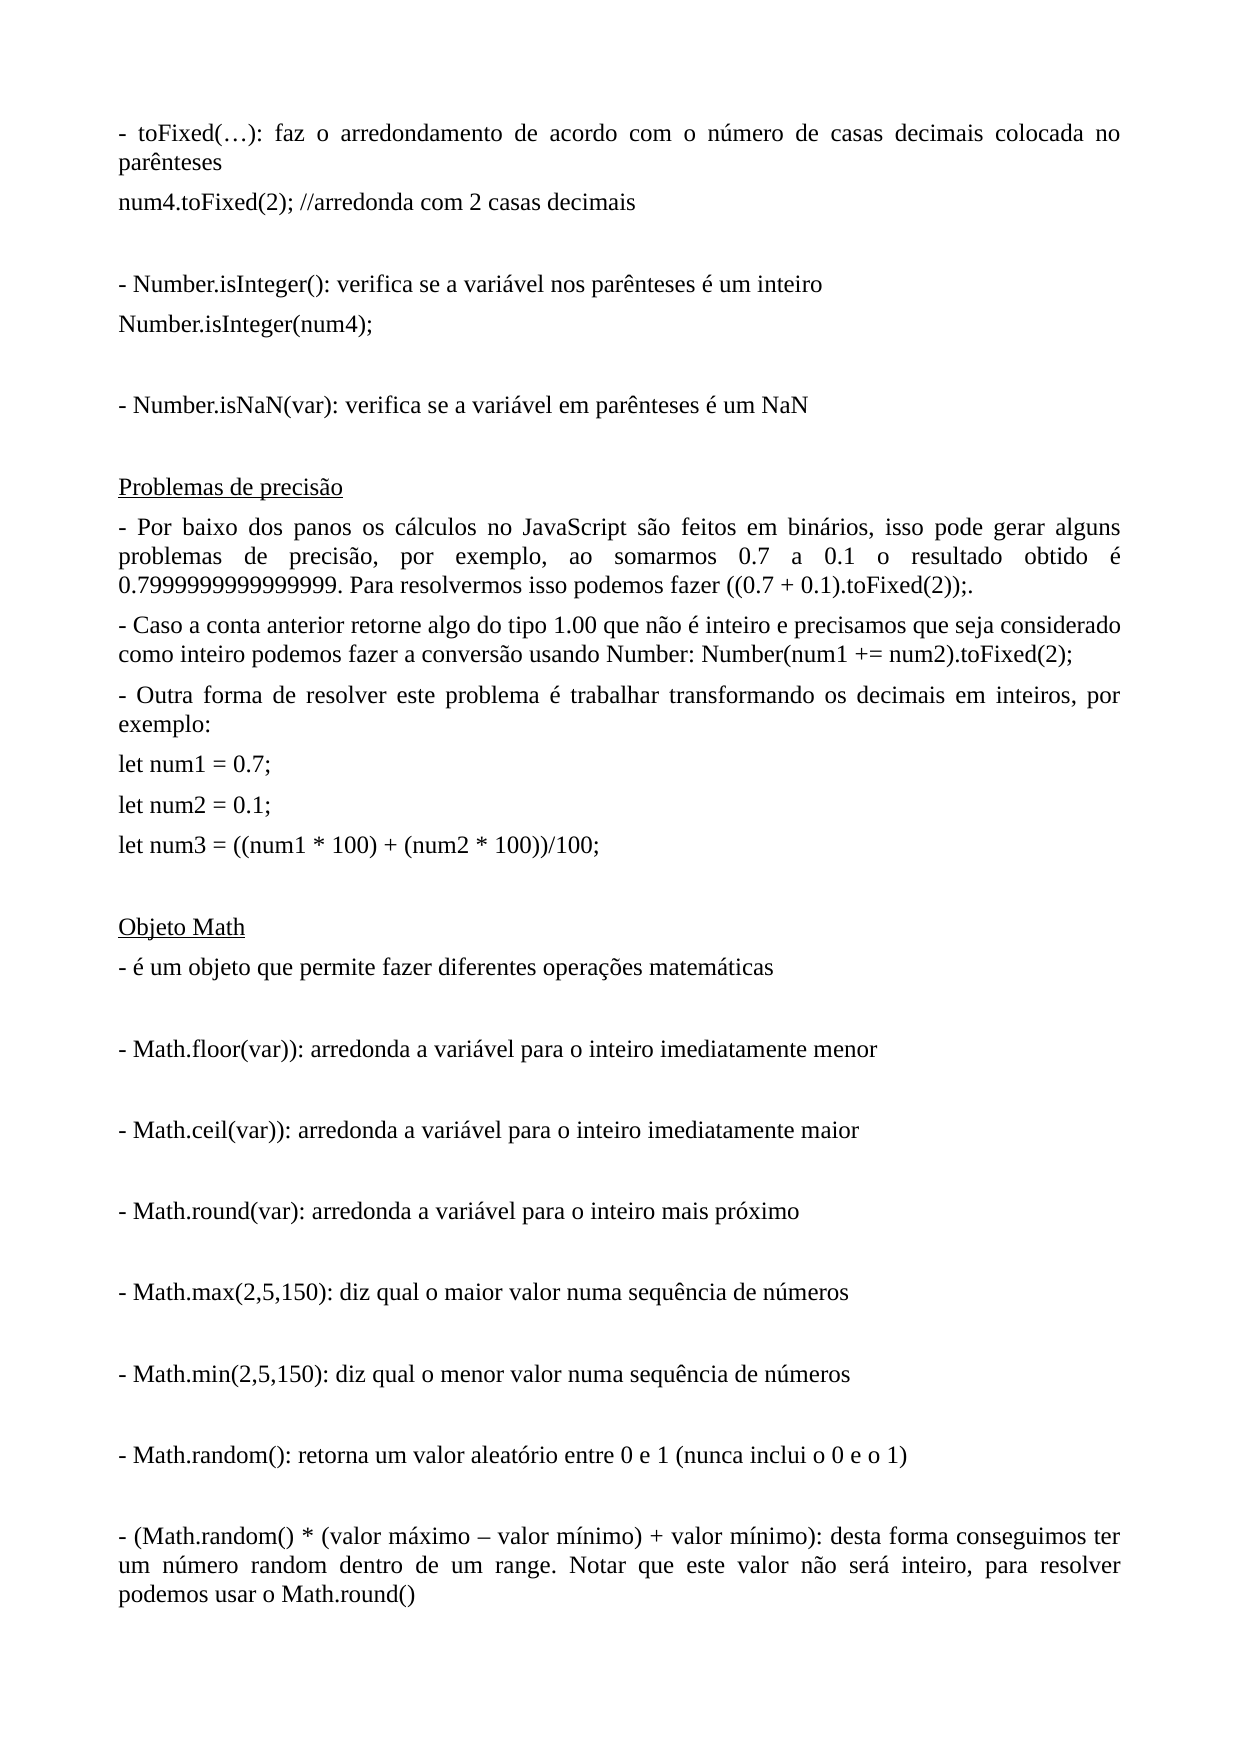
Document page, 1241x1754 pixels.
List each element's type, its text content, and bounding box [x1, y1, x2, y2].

text - Outra forma de resolver este problema é trabalhar transformando os decimais em inteiros, por exemplo: [118, 680, 1122, 737]
text - Math.random(): retorna um valor aleatório entre 0 e 1 (nunca inclui o 0 e o 1) [118, 1440, 1122, 1469]
text - Math.max(2,5,150): diz qual o maior valor numa sequência de números [118, 1277, 1122, 1306]
text - Por baixo dos panos os cálculos no JavaScript são feitos em binários, isso pode gerar alguns problemas de precisão, por exemplo, ao somarmos 0.7 a 0.1 o resultado obtido é 0.7999999999999999. Para resolvermos isso podemos fazer ((0.7 + 0.1).toFixed(2));. [118, 512, 1122, 599]
text - Math.floor(var)): arredonda a variável para o inteiro imediatamente menor [118, 1034, 1122, 1062]
text - Number.isInteger(): verifica se a variável nos parênteses é um inteiro [118, 269, 1122, 297]
text - Math.min(2,5,150): diz qual o menor valor numa sequência de números [118, 1359, 1122, 1387]
text num4.toFixed(2); //arredonda com 2 casas decimais [118, 187, 1122, 216]
text - Caso a conta anterior retorne algo do tipo 1.00 que não é inteiro e precisamos que seja considerado como inteiro podemos fazer a conversão usando Number: Number(num1 += num2).toFixed(2); [118, 611, 1122, 668]
text - (Math.random() * (valor máximo – valor mínimo) + valor mínimo): desta forma conseguimos ter um número random dentro de um range. Notar que este valor não será inteiro, para resolver podemos usar o Math.round() [118, 1521, 1122, 1607]
text - é um objeto que permite fazer diferentes operações matemáticas [118, 952, 1122, 981]
text Objeto Math [118, 912, 1122, 941]
text - Math.ceil(var)): arredonda a variável para o inteiro imediatamente maior [118, 1115, 1122, 1144]
text let num3 = ((num1 * 100) + (num2 * 100))/100; [118, 831, 1122, 859]
text - Number.isNaN(var): verifica se a variável em parênteses é um NaN [118, 391, 1122, 419]
text let num1 = 0.7; [118, 749, 1122, 778]
text - toFixed(…): faz o arredondamento de acordo com o número de casas decimais colocada no parênteses [118, 118, 1122, 176]
text Problemas de precisão [118, 472, 1122, 501]
text - Math.round(var): arredonda a variável para o inteiro mais próximo [118, 1196, 1122, 1225]
text Number.isInteger(num4); [118, 309, 1122, 338]
text let num2 = 0.1; [118, 790, 1122, 819]
